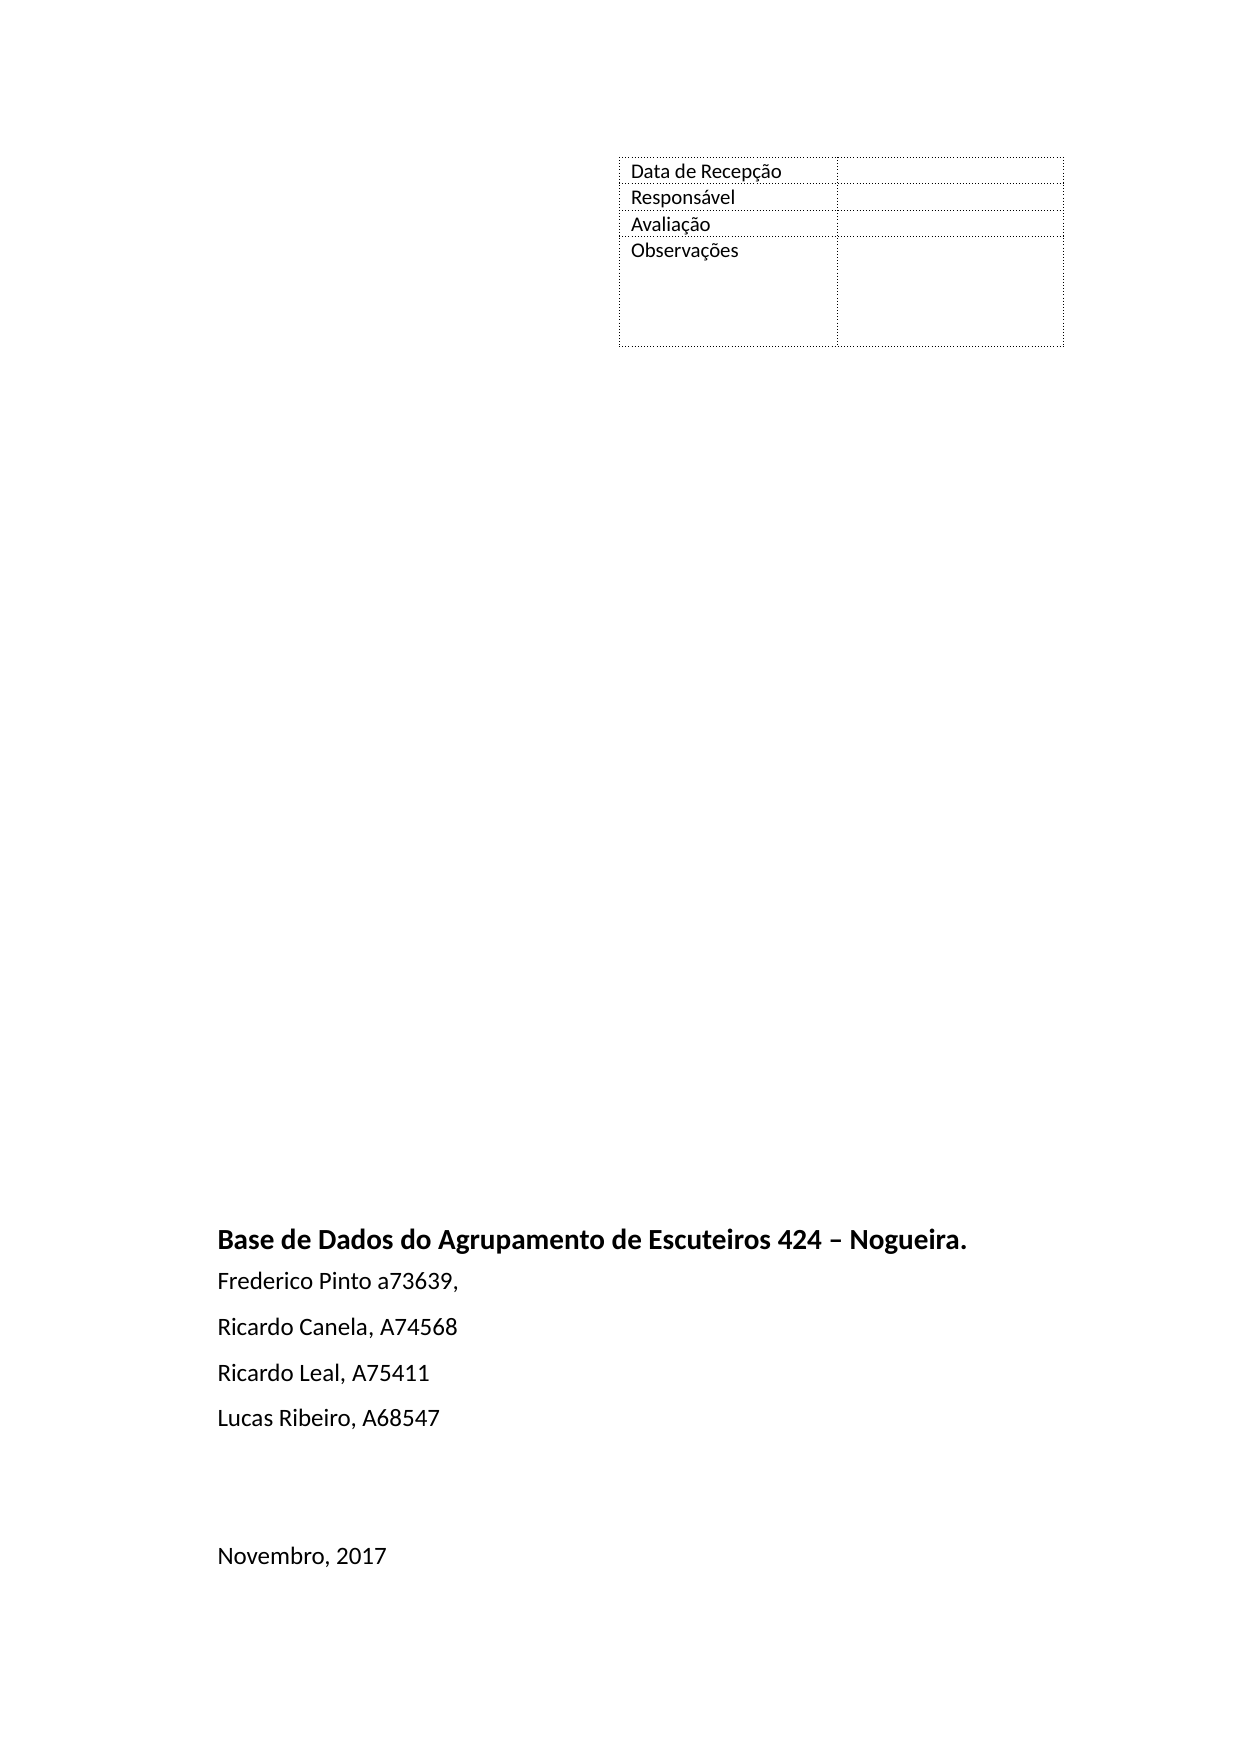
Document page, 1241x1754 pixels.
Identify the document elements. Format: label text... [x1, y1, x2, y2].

text Lucas Ribeiro, A68547 [217, 1403, 766, 1433]
text Ricardo Canela, A74568 [217, 1311, 766, 1342]
table_cell Avaliação [620, 210, 837, 236]
table_cell Observações [620, 236, 837, 346]
table_cell [837, 210, 1063, 236]
text Ricardo Leal, A75411 [217, 1357, 766, 1387]
text Frederico Pinto a73639, [217, 1265, 766, 1296]
table_header Data de Recepção [620, 157, 837, 183]
table_cell [837, 236, 1063, 346]
text Novembro, 2017 [217, 1540, 766, 1570]
table_header [837, 157, 1063, 183]
table_cell [837, 183, 1063, 210]
text Base de Dados do Agrupamento de Escuteiros 424 – Nogueira. [217, 1221, 1040, 1257]
table_cell Responsável [620, 183, 837, 210]
